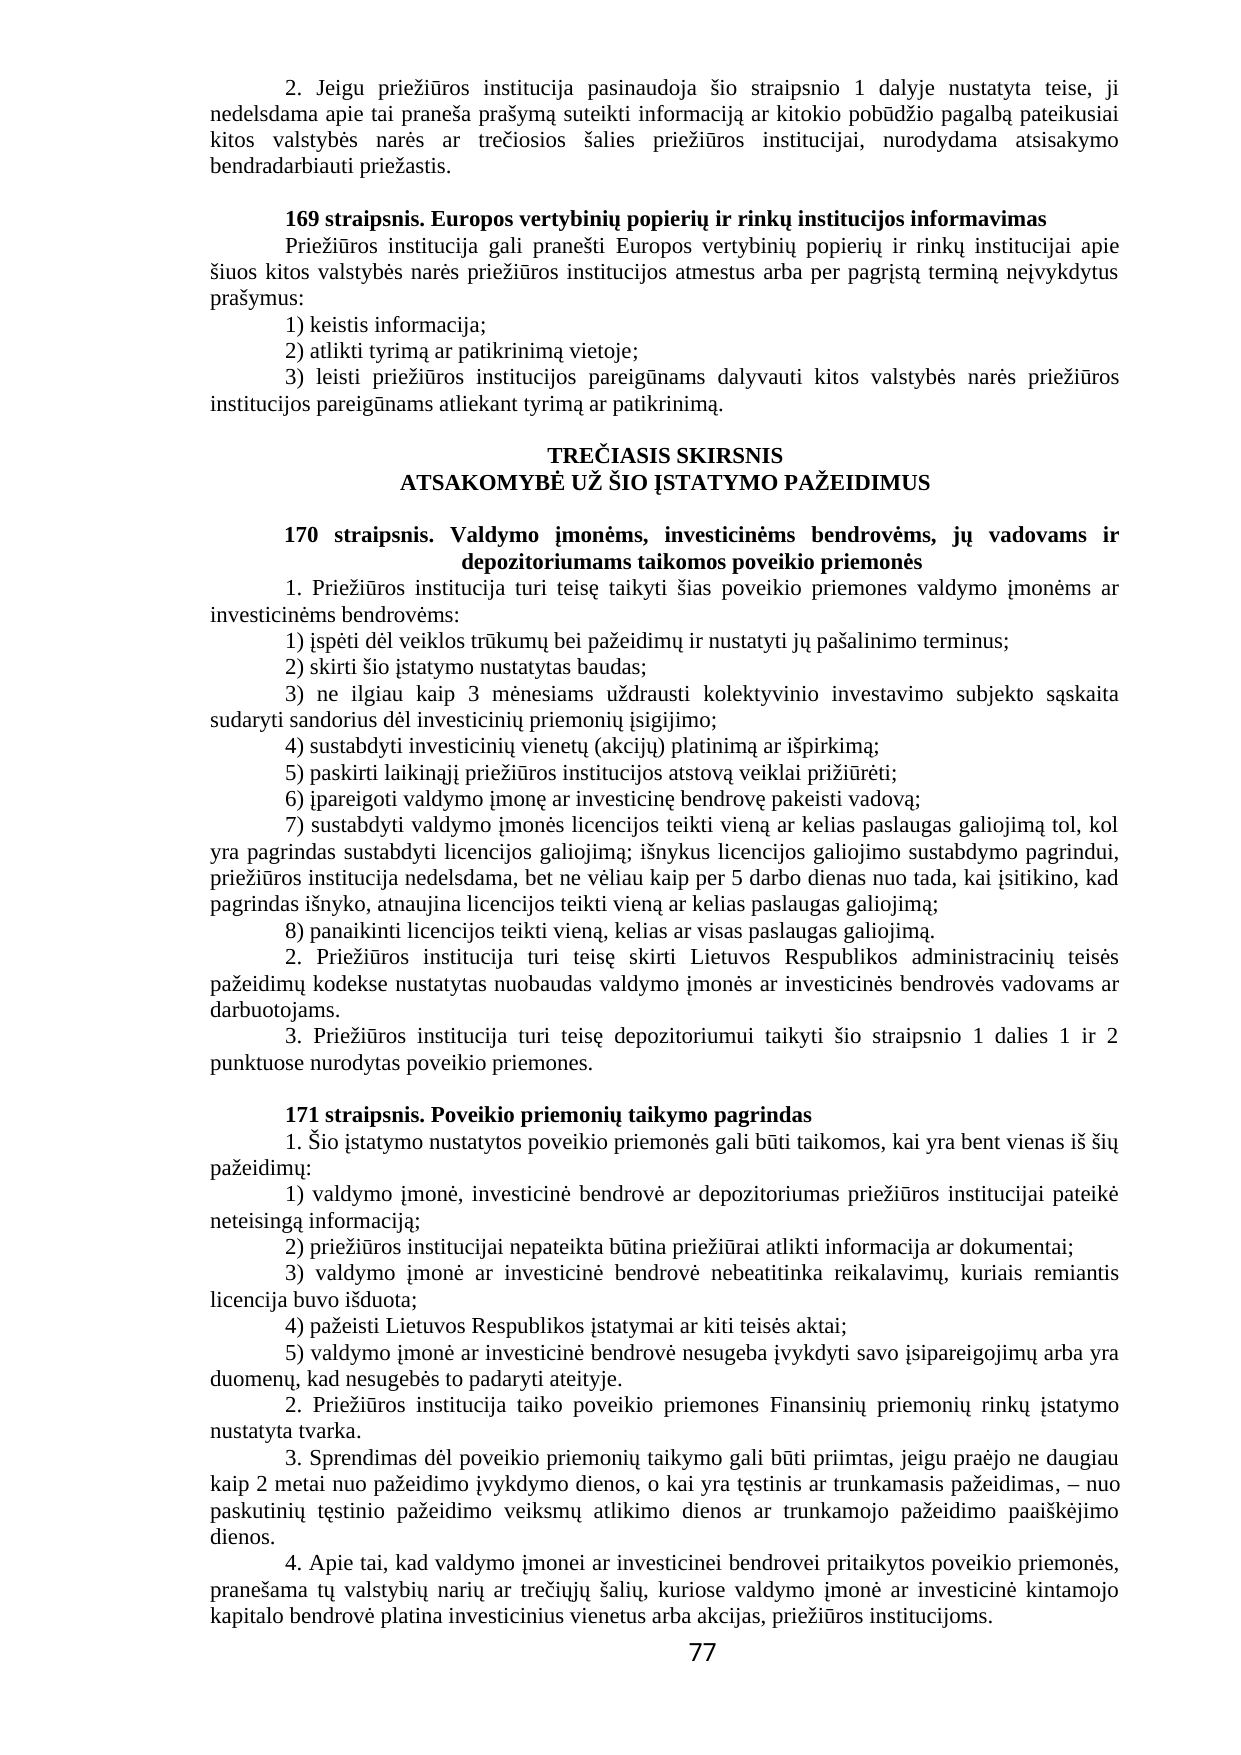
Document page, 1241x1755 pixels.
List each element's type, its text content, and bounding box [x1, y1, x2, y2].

text 2) atlikti tyrimą ar patikrinimą vietoje; [210, 337, 1120, 363]
text 170 straipsnis. Valdymo įmonėms, investicinėms bendrovėms, jų vadovams ir depozitoriumams taikomos poveikio priemonės [284, 522, 1120, 574]
text 2. Priežiūros institucija taiko poveikio priemones Finansinių priemonių rinkų įstatymo nustatyta tvarka. [210, 1391, 1120, 1444]
text 2) priežiūros institucijai nepateikta būtina priežiūrai atlikti informacija ar dokumentai; [210, 1233, 1120, 1259]
text 2. Priežiūros institucija turi teisę skirti Lietuvos Respublikos administracinių teisės pažeidimų kodekse nustatytas nuobaudas valdymo įmonės ar investicinės bendrovės vadovams ar darbuotojams. [210, 943, 1120, 1022]
text ATSAKOMYBĖ UŽ ŠIO ĮSTATYMO PAŽEIDIMUS [210, 469, 1120, 495]
text 1. Priežiūros institucija turi teisę taikyti šias poveikio priemones valdymo įmonėms ar investicinėms bendrovėms: [210, 574, 1120, 627]
text 3) valdymo įmonė ar investicinė bendrovė nebeatitinka reikalavimų, kuriais remiantis licencija buvo išduota; [210, 1259, 1120, 1312]
text 1) keistis informacija; [210, 311, 1120, 337]
text TREČIASIS SKIRSNIS [210, 442, 1120, 469]
text 4) pažeisti Lietuvos Respublikos įstatymai ar kiti teisės aktai; [210, 1312, 1120, 1338]
text 8) panaikinti licencijos teikti vieną, kelias ar visas paslaugas galiojimą. [210, 917, 1120, 943]
text 5) valdymo įmonė ar investicinė bendrovė nesugeba įvykdyti savo įsipareigojimų arba yra duomenų, kad nesugebės to padaryti ateityje. [210, 1338, 1120, 1391]
text 2) skirti šio įstatymo nustatytas baudas; [210, 653, 1120, 680]
text Priežiūros institucija gali pranešti Europos vertybinių popierių ir rinkų institucijai apie šiuos kitos valstybės narės priežiūros institucijos atmestus arba per pagrįstą terminą neįvykdytus prašymus: [210, 232, 1120, 311]
text 3. Sprendimas dėl poveikio priemonių taikymo gali būti priimtas, jeigu praėjo ne daugiau kaip 2 metai nuo pažeidimo įvykdymo dienos, o kai yra tęstinis ar trunkamasis pažeidimas, – nuo paskutinių tęstinio pažeidimo veiksmų atlikimo dienos ar trunkamojo pažeidimo paaiškėjimo dienos. [210, 1444, 1120, 1549]
text 1) įspėti dėl veiklos trūkumų bei pažeidimų ir nustatyti jų pašalinimo terminus; [210, 627, 1120, 653]
text 169 straipsnis. Europos vertybinių popierių ir rinkų institucijos informavimas [210, 205, 1120, 232]
text 4. Apie tai, kad valdymo įmonei ar investicinei bendrovei pritaikytos poveikio priemonės, pranešama tų valstybių narių ar trečiųjų šalių, kuriose valdymo įmonė ar investicinė kintamojo kapitalo bendrovė platina investicinius vienetus arba akcijas, priežiūros institucijoms. [210, 1549, 1120, 1628]
text 6) įpareigoti valdymo įmonę ar investicinę bendrovę pakeisti vadovą; [210, 785, 1120, 811]
text 1. Šio įstatymo nustatytos poveikio priemonės gali būti taikomos, kai yra bent vienas iš šių pažeidimų: [210, 1128, 1120, 1180]
text 7) sustabdyti valdymo įmonės licencijos teikti vieną ar kelias paslaugas galiojimą tol, kol yra pagrindas sustabdyti licencijos galiojimą; išnykus licencijos galiojimo sustabdymo pagrindui, priežiūros institucija nedelsdama, bet ne vėliau kaip per 5 darbo dienas nuo tada, kai įsitikino, kad pagrindas išnyko, atnaujina licencijos teikti vieną ar kelias paslaugas galiojimą; [210, 811, 1120, 917]
text 5) paskirti laikinąjį priežiūros institucijos atstovą veiklai prižiūrėti; [210, 759, 1120, 785]
text 3) leisti priežiūros institucijos pareigūnams dalyvauti kitos valstybės narės priežiūros institucijos pareigūnams atliekant tyrimą ar patikrinimą. [210, 363, 1120, 416]
text 1) valdymo įmonė, investicinė bendrovė ar depozitoriumas priežiūros institucijai pateikė neteisingą informaciją; [210, 1180, 1120, 1233]
text 3. Priežiūros institucija turi teisę depozitoriumui taikyti šio straipsnio 1 dalies 1 ir 2 punktuose nurodytas poveikio priemones. [210, 1022, 1120, 1075]
text 4) sustabdyti investicinių vienetų (akcijų) platinimą ar išpirkimą; [210, 732, 1120, 759]
text 3) ne ilgiau kaip 3 mėnesiams uždrausti kolektyvinio investavimo subjekto sąskaita sudaryti sandorius dėl investicinių priemonių įsigijimo; [210, 680, 1120, 732]
text 171 straipsnis. Poveikio priemonių taikymo pagrindas [210, 1101, 1120, 1128]
text 2. Jeigu priežiūros institucija pasinaudoja šio straipsnio 1 dalyje nustatyta teise, ji nedelsdama apie tai praneša prašymą suteikti informaciją ar kitokio pobūdžio pagalbą pateikusiai kitos valstybės narės ar trečiosios šalies priežiūros institucijai, nurodydama atsisakymo bendradarbiauti priežastis. [210, 73, 1120, 179]
